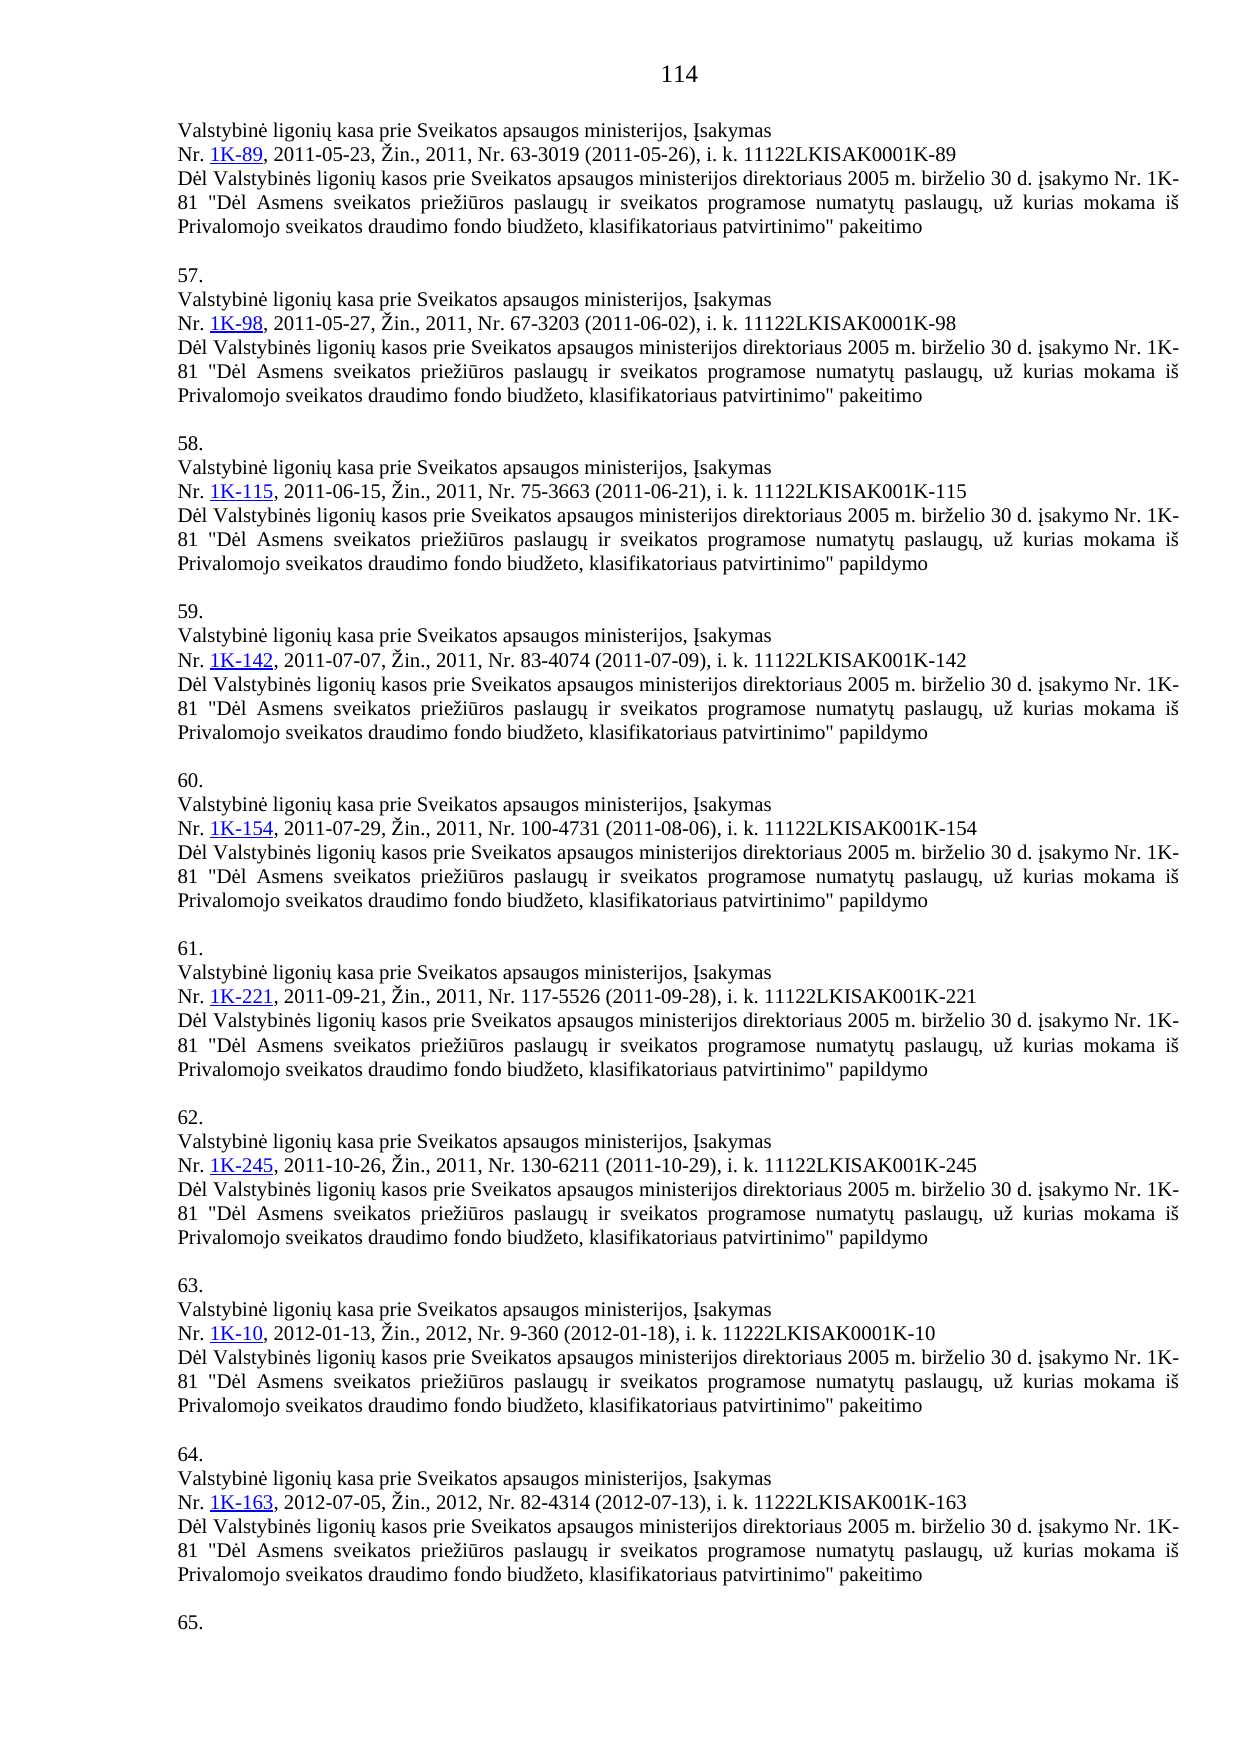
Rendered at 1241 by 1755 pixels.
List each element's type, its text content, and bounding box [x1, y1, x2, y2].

text Valstybinė ligonių kasa prie Sveikatos apsaugos ministerijos, Įsakymas [177, 960, 1181, 984]
text Nr. 1K-245, 2011-10-26, Žin., 2011, Nr. 130-6211 (2011-10-29), i. k. 11122LKISAK001K-245 [177, 1153, 1181, 1177]
text Valstybinė ligonių kasa prie Sveikatos apsaugos ministerijos, Įsakymas [177, 118, 1181, 142]
text Nr. 1K-98, 2011-05-27, Žin., 2011, Nr. 67-3203 (2011-06-02), i. k. 11122LKISAK0001K-98 [177, 311, 1181, 335]
text 61. [177, 936, 1181, 960]
text Dėl Valstybinės ligonių kasos prie Sveikatos apsaugos ministerijos direktoriaus 2005 m. birželio 30 d. įsakymo Nr. 1K-81 "Dėl Asmens sveikatos priežiūros paslaugų ir sveikatos programose numatytų paslaugų, už kurias mokama iš Privalomojo sveikatos draudimo fondo biudžeto, klasifikatoriaus patvirtinimo" papildymo [177, 1008, 1181, 1081]
text Valstybinė ligonių kasa prie Sveikatos apsaugos ministerijos, Įsakymas [177, 1129, 1181, 1153]
text Valstybinė ligonių kasa prie Sveikatos apsaugos ministerijos, Įsakymas [177, 1297, 1181, 1321]
text Dėl Valstybinės ligonių kasos prie Sveikatos apsaugos ministerijos direktoriaus 2005 m. birželio 30 d. įsakymo Nr. 1K-81 "Dėl Asmens sveikatos priežiūros paslaugų ir sveikatos programose numatytų paslaugų, už kurias mokama iš Privalomojo sveikatos draudimo fondo biudžeto, klasifikatoriaus patvirtinimo" papildymo [177, 840, 1181, 912]
text 60. [177, 768, 1181, 792]
text Nr. 1K-89, 2011-05-23, Žin., 2011, Nr. 63-3019 (2011-05-26), i. k. 11122LKISAK0001K-89 [177, 142, 1181, 166]
text Nr. 1K-163, 2012-07-05, Žin., 2012, Nr. 82-4314 (2012-07-13), i. k. 11222LKISAK001K-163 [177, 1490, 1181, 1514]
text Dėl Valstybinės ligonių kasos prie Sveikatos apsaugos ministerijos direktoriaus 2005 m. birželio 30 d. įsakymo Nr. 1K-81 "Dėl Asmens sveikatos priežiūros paslaugų ir sveikatos programose numatytų paslaugų, už kurias mokama iš Privalomojo sveikatos draudimo fondo biudžeto, klasifikatoriaus patvirtinimo" papildymo [177, 503, 1181, 575]
text Valstybinė ligonių kasa prie Sveikatos apsaugos ministerijos, Įsakymas [177, 623, 1181, 647]
text 64. [177, 1442, 1181, 1466]
text Dėl Valstybinės ligonių kasos prie Sveikatos apsaugos ministerijos direktoriaus 2005 m. birželio 30 d. įsakymo Nr. 1K-81 "Dėl Asmens sveikatos priežiūros paslaugų ir sveikatos programose numatytų paslaugų, už kurias mokama iš Privalomojo sveikatos draudimo fondo biudžeto, klasifikatoriaus patvirtinimo" pakeitimo [177, 166, 1181, 238]
text 63. [177, 1273, 1181, 1297]
text 58. [177, 431, 1181, 455]
text Dėl Valstybinės ligonių kasos prie Sveikatos apsaugos ministerijos direktoriaus 2005 m. birželio 30 d. įsakymo Nr. 1K-81 "Dėl Asmens sveikatos priežiūros paslaugų ir sveikatos programose numatytų paslaugų, už kurias mokama iš Privalomojo sveikatos draudimo fondo biudžeto, klasifikatoriaus patvirtinimo" papildymo [177, 1177, 1181, 1249]
text Dėl Valstybinės ligonių kasos prie Sveikatos apsaugos ministerijos direktoriaus 2005 m. birželio 30 d. įsakymo Nr. 1K-81 "Dėl Asmens sveikatos priežiūros paslaugų ir sveikatos programose numatytų paslaugų, už kurias mokama iš Privalomojo sveikatos draudimo fondo biudžeto, klasifikatoriaus patvirtinimo" pakeitimo [177, 335, 1181, 407]
text Nr. 1K-115, 2011-06-15, Žin., 2011, Nr. 75-3663 (2011-06-21), i. k. 11122LKISAK001K-115 [177, 479, 1181, 503]
text Valstybinė ligonių kasa prie Sveikatos apsaugos ministerijos, Įsakymas [177, 792, 1181, 816]
text Dėl Valstybinės ligonių kasos prie Sveikatos apsaugos ministerijos direktoriaus 2005 m. birželio 30 d. įsakymo Nr. 1K-81 "Dėl Asmens sveikatos priežiūros paslaugų ir sveikatos programose numatytų paslaugų, už kurias mokama iš Privalomojo sveikatos draudimo fondo biudžeto, klasifikatoriaus patvirtinimo" papildymo [177, 672, 1181, 744]
text Nr. 1K-221, 2011-09-21, Žin., 2011, Nr. 117-5526 (2011-09-28), i. k. 11122LKISAK001K-221 [177, 984, 1181, 1008]
text Valstybinė ligonių kasa prie Sveikatos apsaugos ministerijos, Įsakymas [177, 287, 1181, 311]
text 59. [177, 599, 1181, 623]
text Dėl Valstybinės ligonių kasos prie Sveikatos apsaugos ministerijos direktoriaus 2005 m. birželio 30 d. įsakymo Nr. 1K-81 "Dėl Asmens sveikatos priežiūros paslaugų ir sveikatos programose numatytų paslaugų, už kurias mokama iš Privalomojo sveikatos draudimo fondo biudžeto, klasifikatoriaus patvirtinimo" pakeitimo [177, 1514, 1181, 1586]
text 57. [177, 262, 1181, 287]
text 65. [177, 1610, 1181, 1634]
text Valstybinė ligonių kasa prie Sveikatos apsaugos ministerijos, Įsakymas [177, 455, 1181, 479]
text Nr. 1K-154, 2011-07-29, Žin., 2011, Nr. 100-4731 (2011-08-06), i. k. 11122LKISAK001K-154 [177, 816, 1181, 840]
text 62. [177, 1105, 1181, 1129]
text Nr. 1K-10, 2012-01-13, Žin., 2012, Nr. 9-360 (2012-01-18), i. k. 11222LKISAK0001K-10 [177, 1321, 1181, 1345]
text Valstybinė ligonių kasa prie Sveikatos apsaugos ministerijos, Įsakymas [177, 1466, 1181, 1490]
text Dėl Valstybinės ligonių kasos prie Sveikatos apsaugos ministerijos direktoriaus 2005 m. birželio 30 d. įsakymo Nr. 1K-81 "Dėl Asmens sveikatos priežiūros paslaugų ir sveikatos programose numatytų paslaugų, už kurias mokama iš Privalomojo sveikatos draudimo fondo biudžeto, klasifikatoriaus patvirtinimo" pakeitimo [177, 1345, 1181, 1417]
text Nr. 1K-142, 2011-07-07, Žin., 2011, Nr. 83-4074 (2011-07-09), i. k. 11122LKISAK001K-142 [177, 647, 1181, 672]
